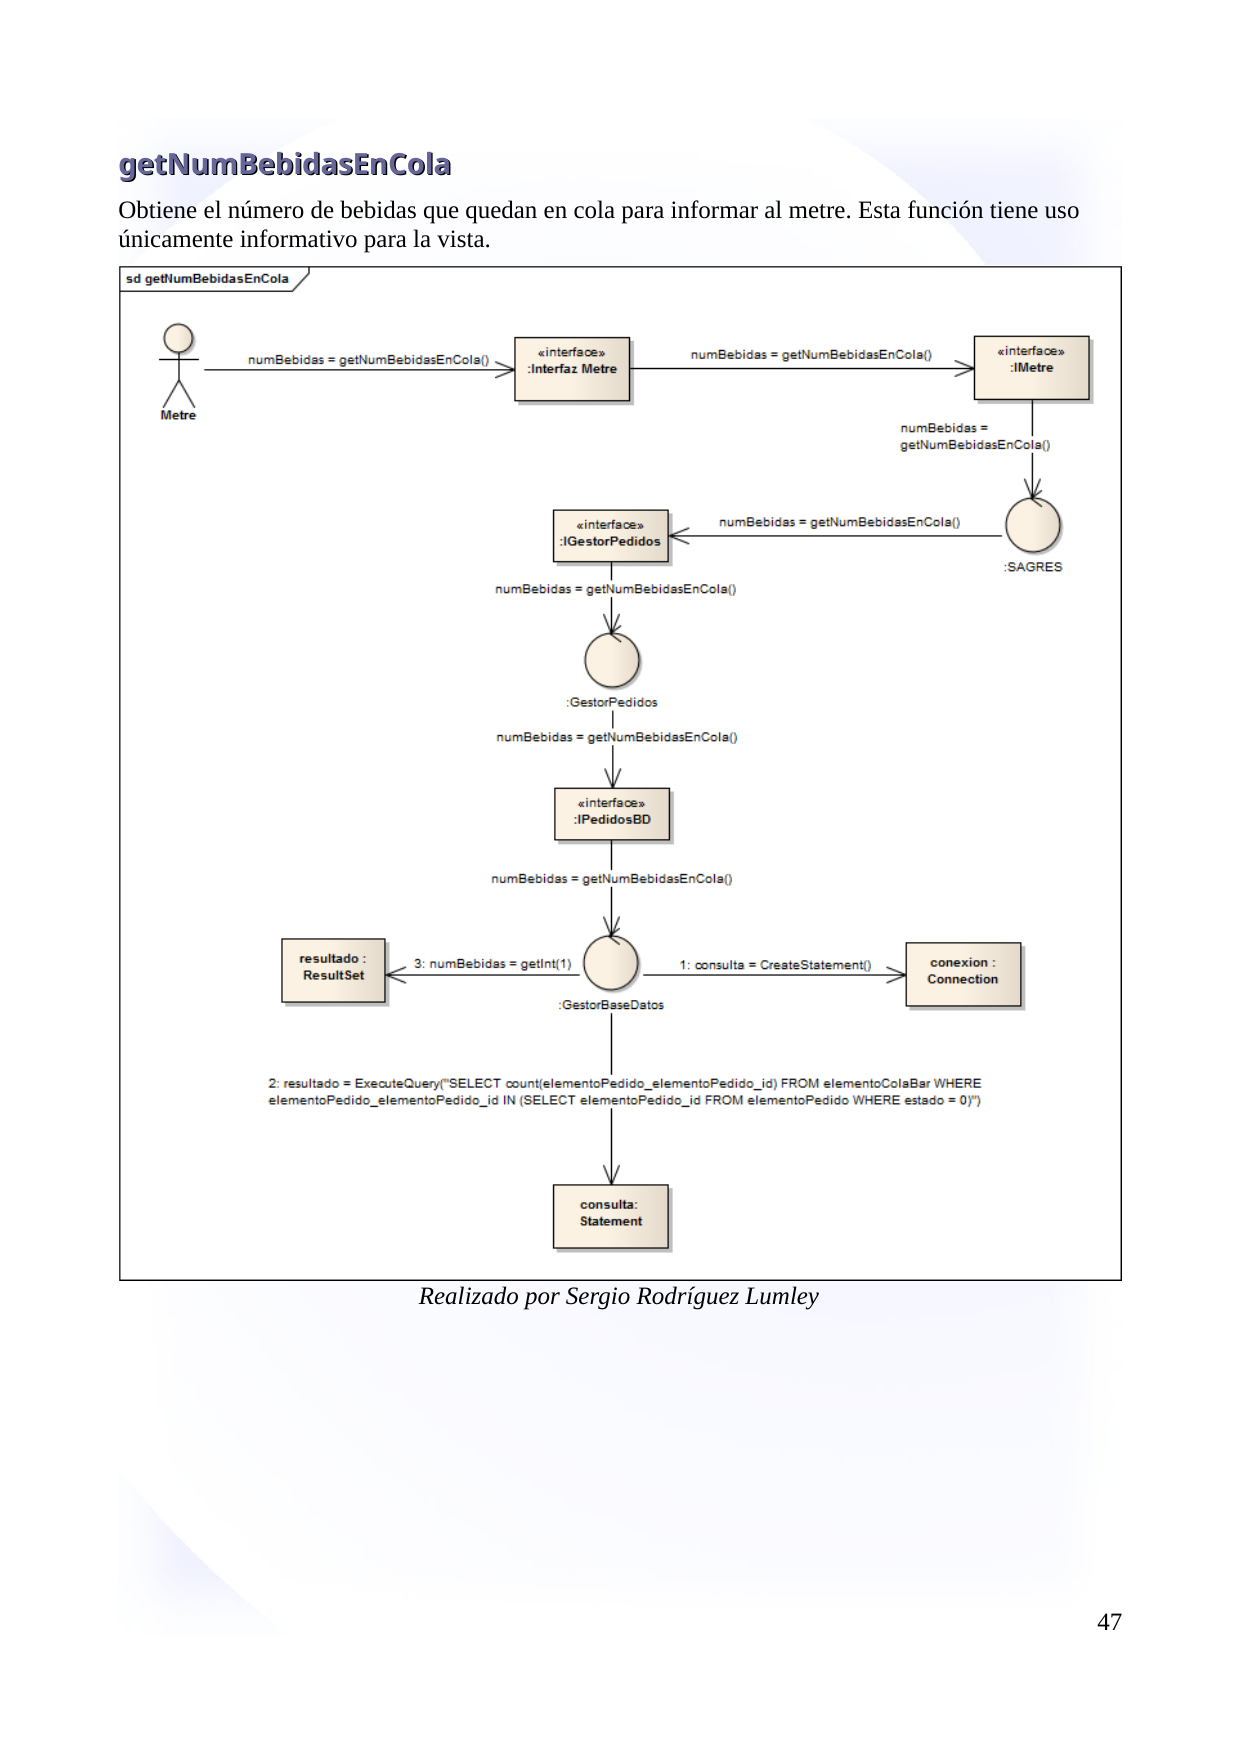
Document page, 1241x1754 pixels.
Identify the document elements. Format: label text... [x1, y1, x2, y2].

picture [118, 183, 1122, 195]
picture [118, 253, 1122, 1281]
picture [118, 118, 1122, 143]
subtitle getNumBebidasEnCola [118, 143, 1122, 183]
text Realizado por Sergio Rodríguez Lumley [118, 1281, 1122, 1309]
picture [118, 1309, 1122, 1636]
text Obtiene el número de bebidas que quedan en cola para informar al metre. Esta función tiene uso únicamente informativo para la vista. [118, 195, 1122, 253]
